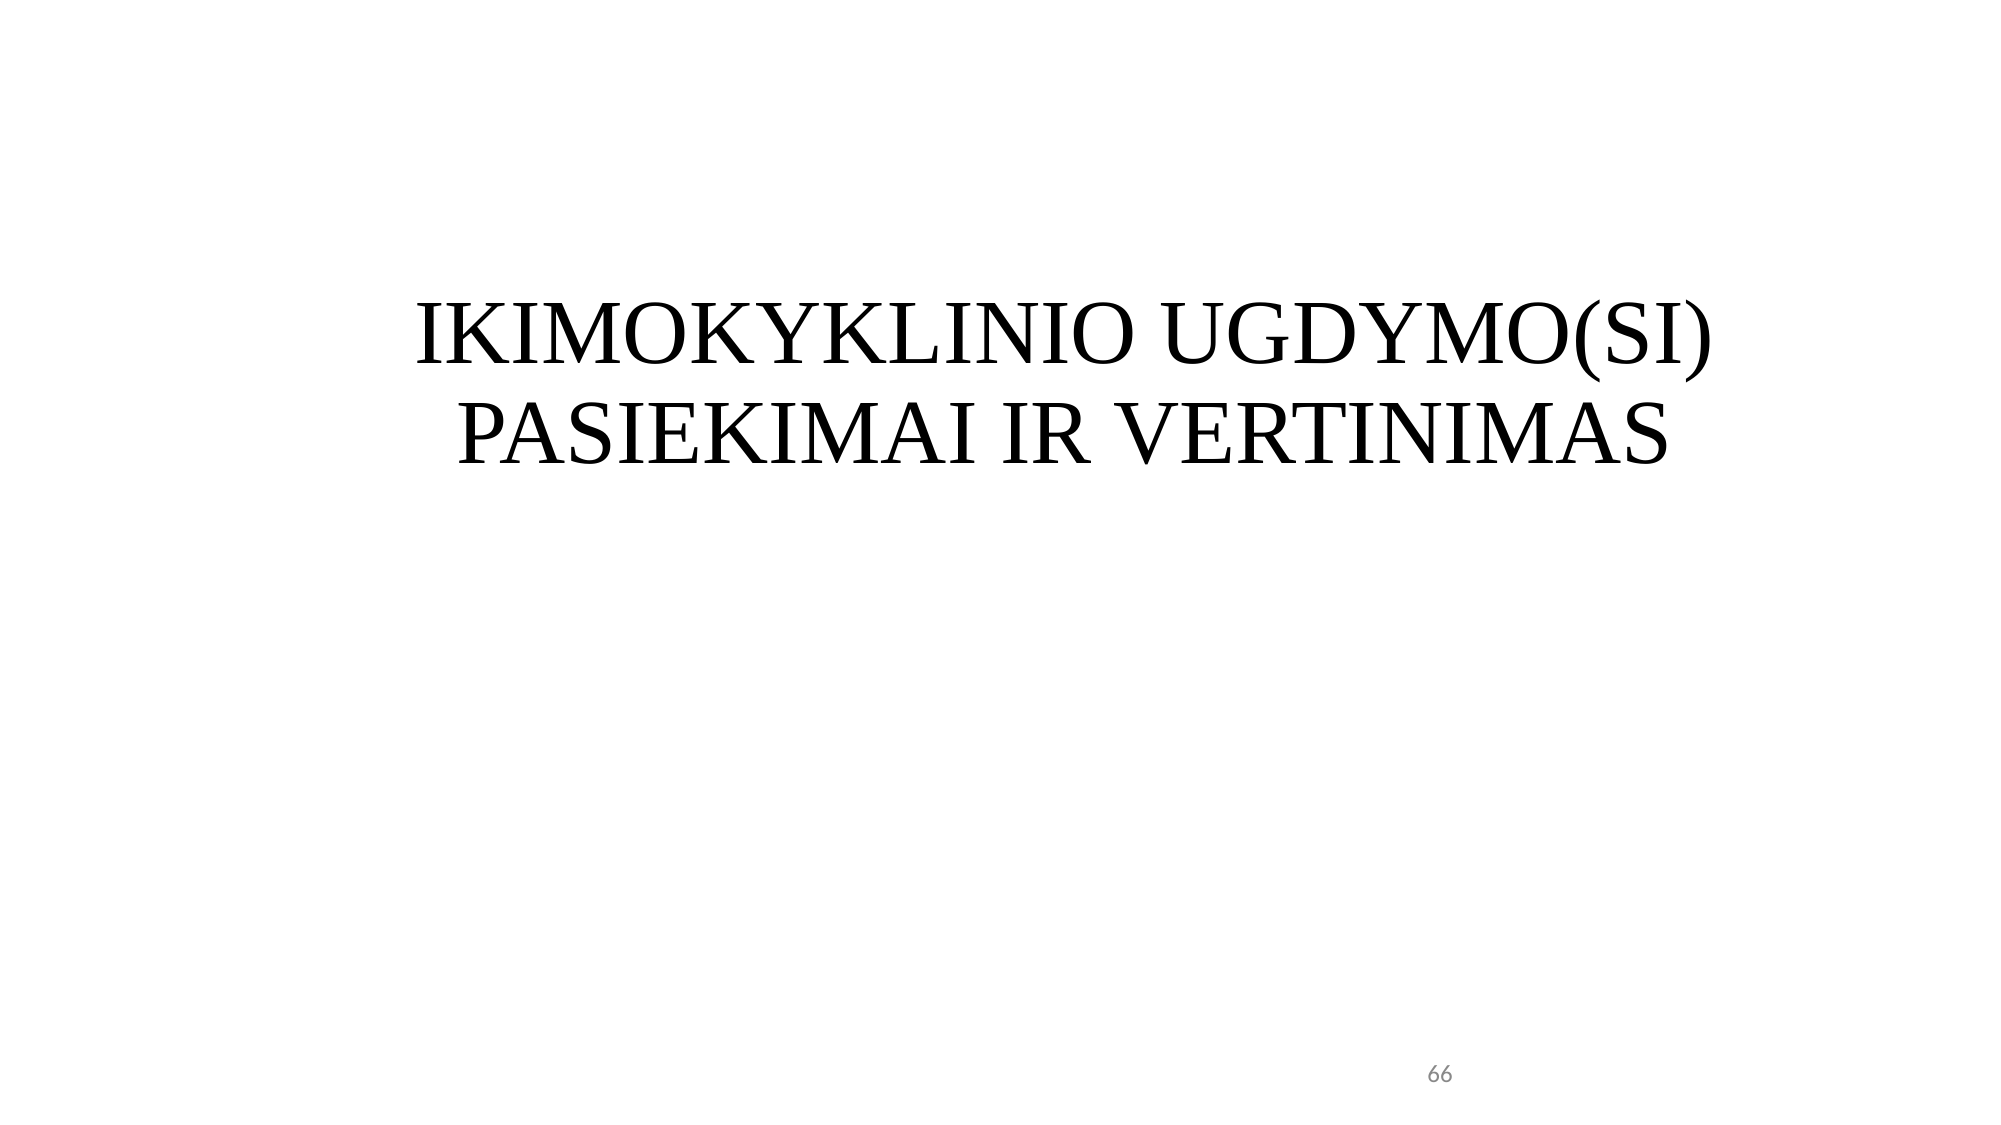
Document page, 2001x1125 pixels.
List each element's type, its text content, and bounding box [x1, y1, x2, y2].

list IKIMOKYKLINIO UGDYMO(SI) PASIEKIMAI IR VERTINIMAS [243, 277, 1887, 790]
text_box [1412, 1042, 1863, 1103]
